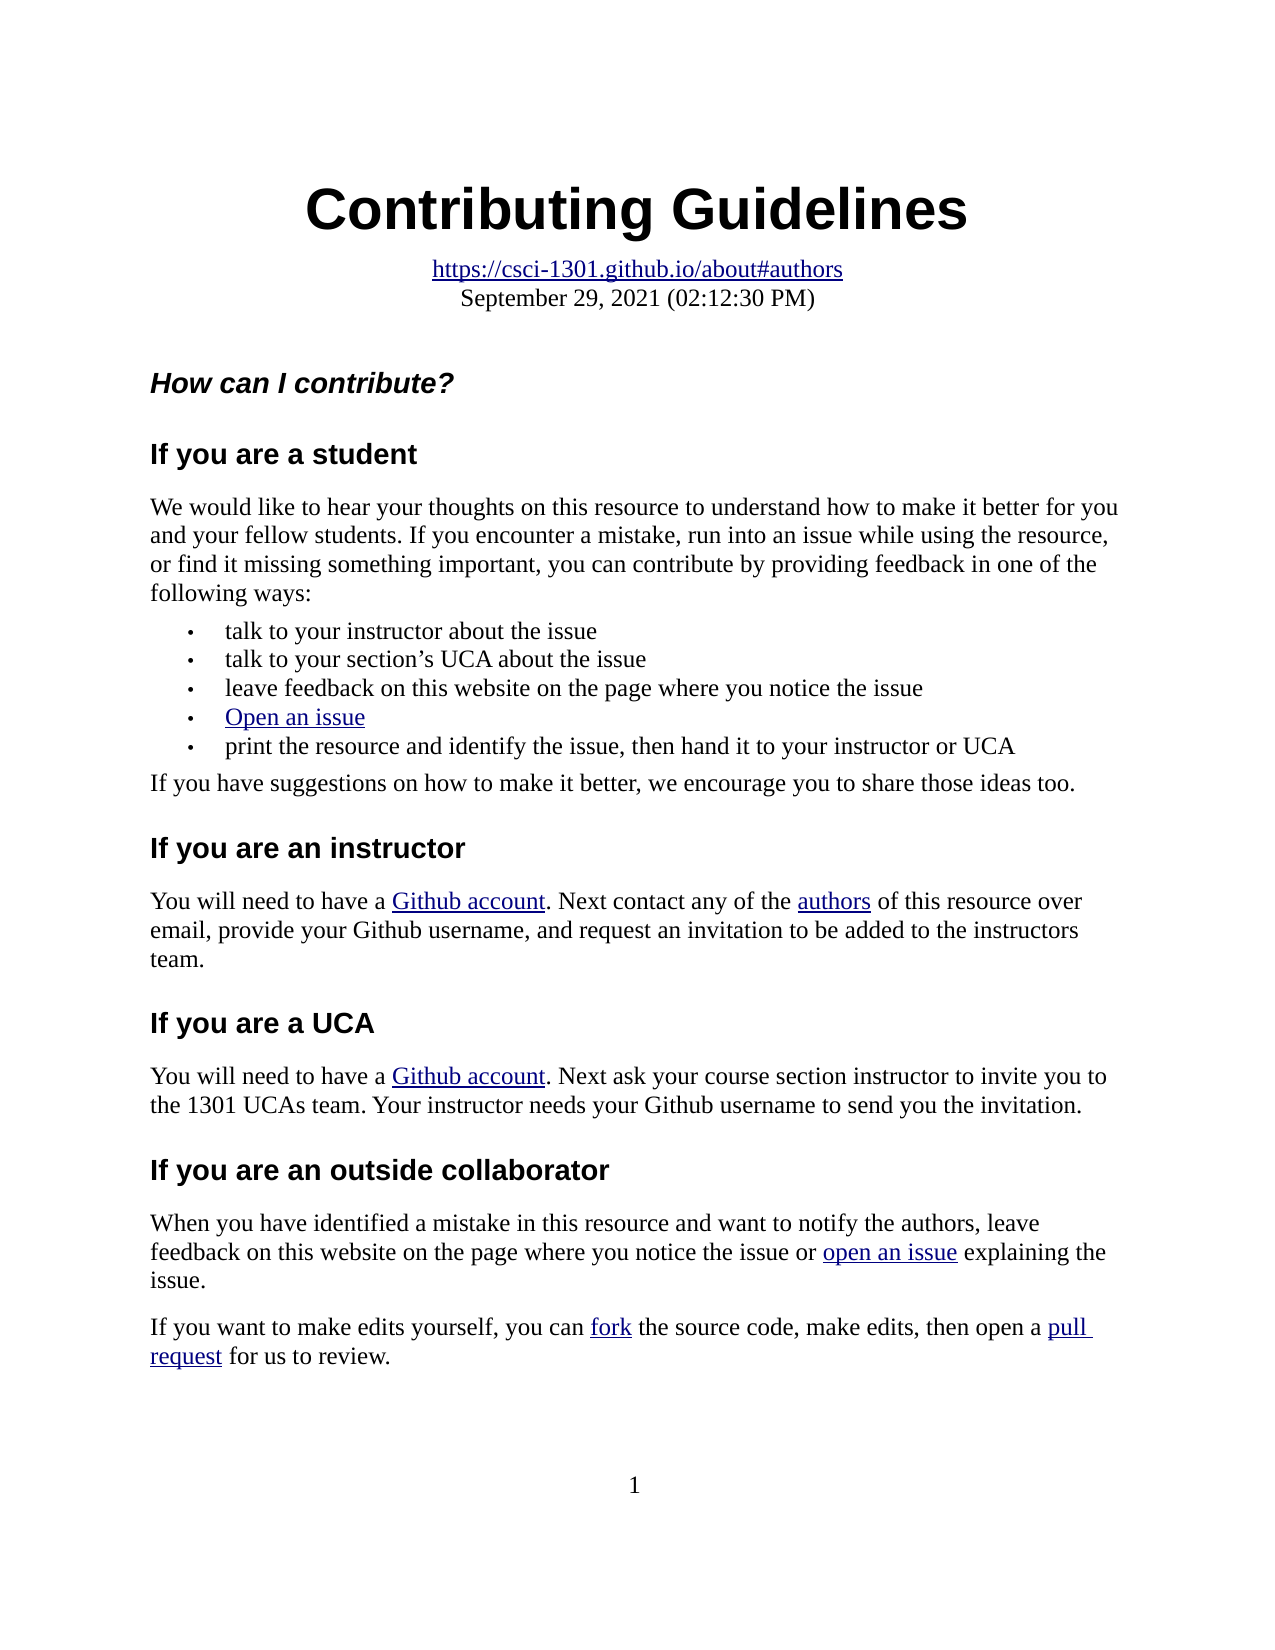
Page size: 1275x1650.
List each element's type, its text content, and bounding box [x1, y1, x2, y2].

text You will need to have a Github account. Next contact any of the authors of this resource over email, provide your Github username, and request an invitation to be added to the instructors team. [150, 886, 1125, 972]
title Contributing Guidelines [150, 175, 1125, 242]
list leave feedback on this website on the page where you notice the issue [187, 673, 1125, 702]
subtitle How can I contribute? [150, 366, 1125, 399]
list talk to your instructor about the issue [187, 616, 1125, 644]
list print the resource and identify the issue, then hand it to your instructor or UCA [187, 731, 1125, 759]
list Open an issue [187, 702, 1125, 731]
text September 29, 2021 (02:12:30 PM) [150, 283, 1125, 312]
subtitle If you are a student [150, 437, 1125, 470]
text If you have suggestions on how to make it better, we encourage you to share those ideas too. [150, 768, 1125, 797]
subtitle If you are an instructor [150, 831, 1125, 865]
text You will need to have a Github account. Next ask your course section instructor to invite you to the 1301 UCAs team. Your instructor needs your Github username to send you the invitation. [150, 1061, 1125, 1119]
text When you have identified a mistake in this resource and want to notify the authors, leave feedback on this website on the page where you notice the issue or open an issue explaining the issue. [150, 1208, 1125, 1294]
text We would like to hear your thoughts on this resource to understand how to make it better for you and your fellow students. If you encounter a mistake, run into an issue while using the resource, or find it missing something important, you can contribute by providing feedback in one of the following ways: [150, 492, 1125, 607]
list talk to your section’s UCA about the issue [187, 644, 1125, 673]
subtitle If you are an outside collaborator [150, 1153, 1125, 1186]
text https://csci-1301.github.io/about#authors [150, 254, 1125, 283]
text If you want to make edits yourself, you can fork the source code, make edits, then open a pull request for us to review. [150, 1312, 1125, 1369]
subtitle If you are a UCA [150, 1006, 1125, 1040]
